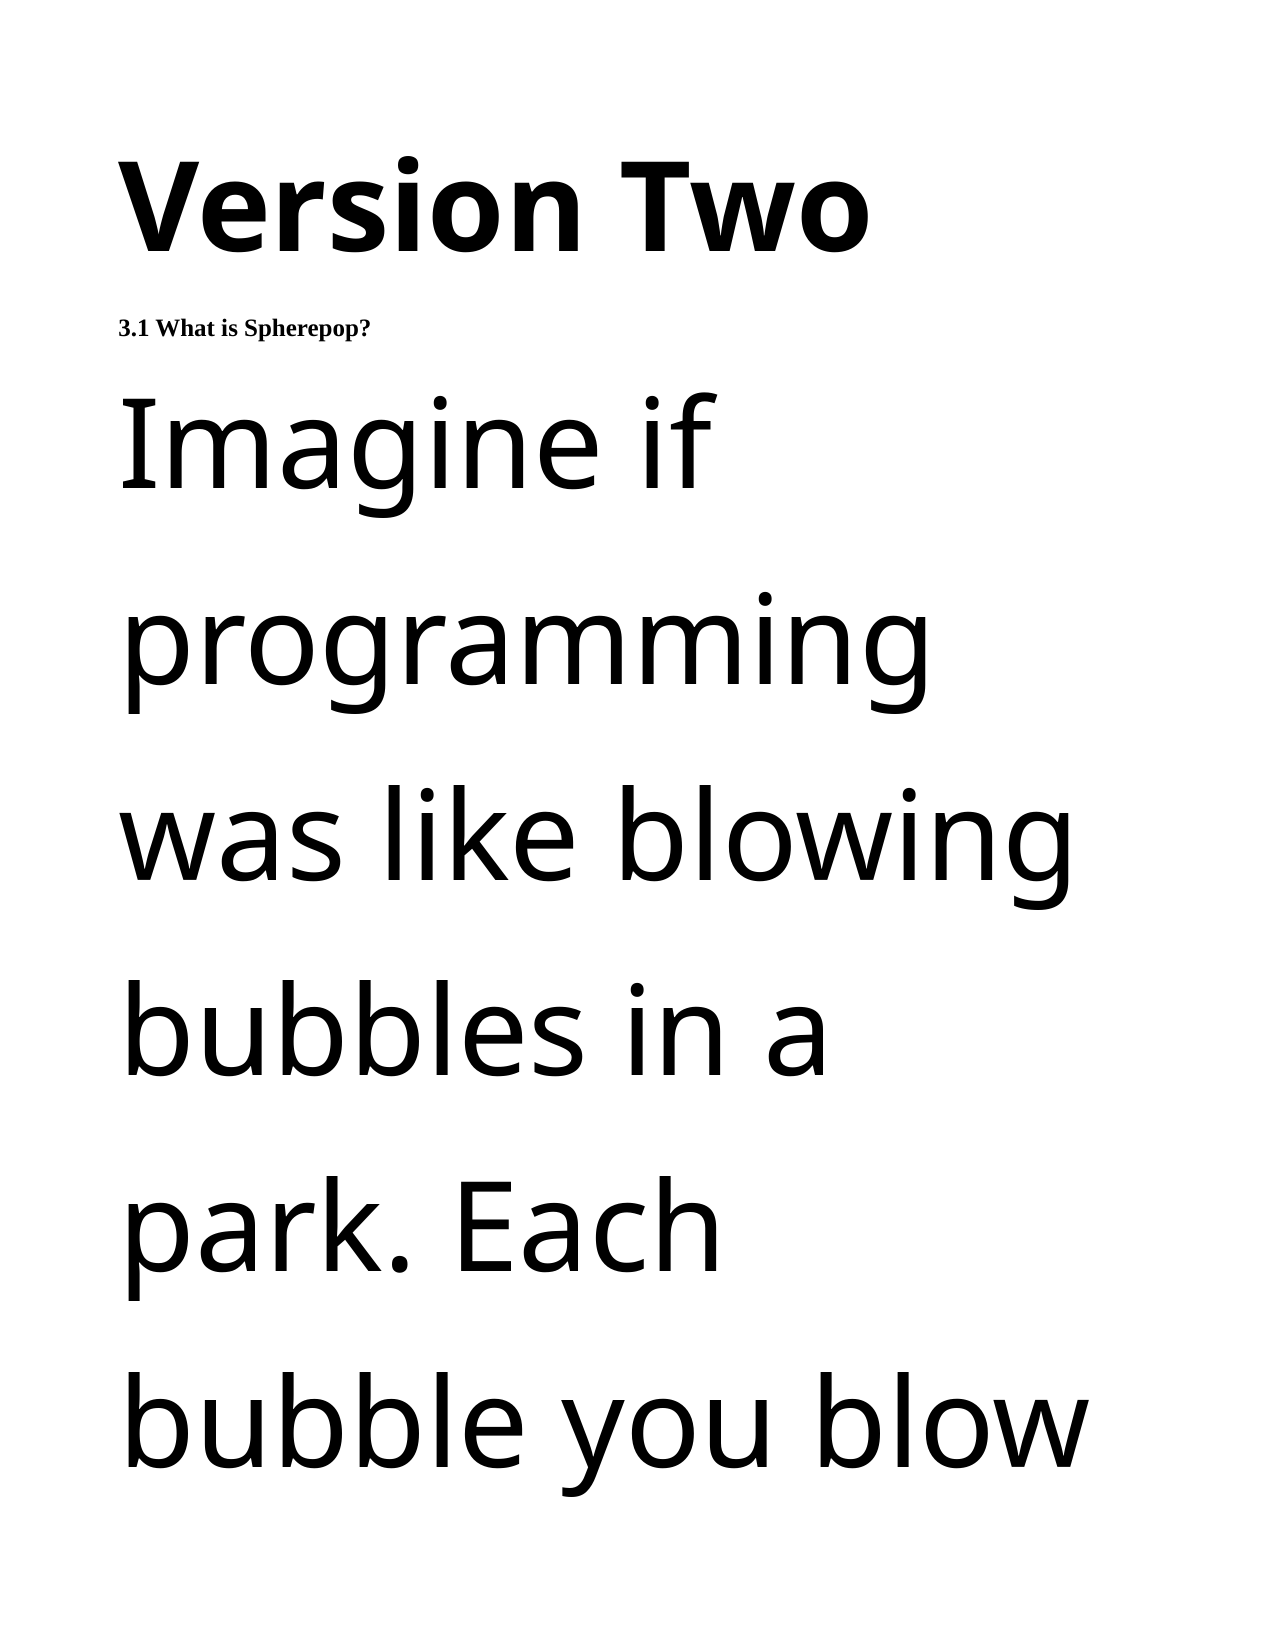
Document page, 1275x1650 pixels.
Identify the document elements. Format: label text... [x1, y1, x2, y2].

text Imagine if programming was like blowing bubbles in a park. Each bubble you blow [118, 355, 1157, 1504]
subtitle Version Two [118, 118, 1157, 288]
subtitle 3.1 What is Spherepop? [118, 313, 1157, 342]
